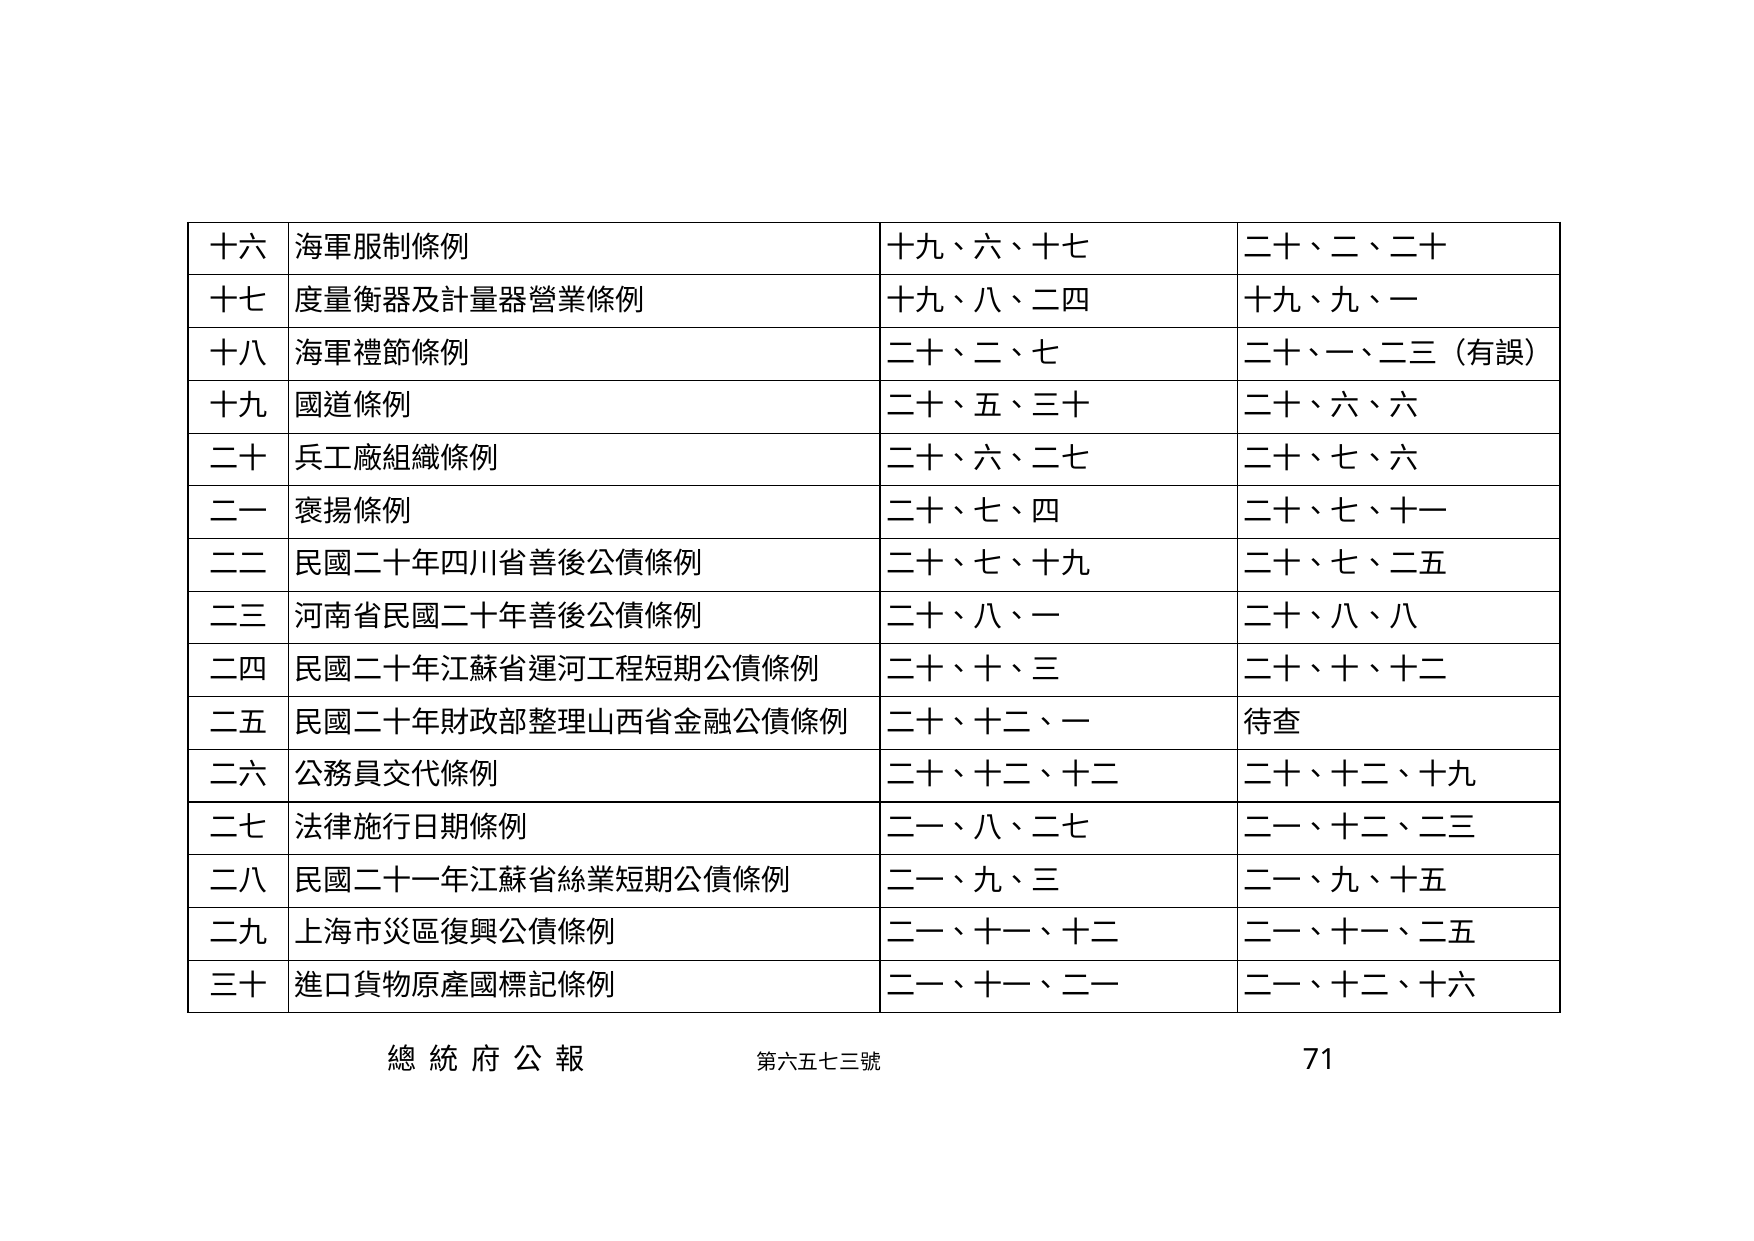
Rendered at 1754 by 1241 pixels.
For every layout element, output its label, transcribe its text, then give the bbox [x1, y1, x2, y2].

table_cell 二七 [189, 803, 288, 854]
table_cell 二十、五、三十 [881, 381, 1237, 432]
table_cell 二一、九、三 [881, 855, 1237, 907]
table_cell 民國二十年江蘇省運河工程短期公債條例 [289, 644, 879, 696]
table_cell 二十、六、六 [1238, 381, 1559, 432]
table_cell 二十、八、一 [881, 592, 1237, 643]
table_cell 二十、七、十一 [1238, 486, 1559, 538]
table_cell 二二 [189, 539, 288, 591]
table_cell 二五 [189, 697, 288, 749]
table_cell 海軍服制條例 [289, 223, 879, 274]
table_cell 二十、十二、十九 [1238, 750, 1559, 801]
table_cell 二六 [189, 750, 288, 801]
table_cell 十九、六、十七 [881, 223, 1237, 274]
table_cell 二十 [189, 434, 288, 485]
table_cell 二十、八、八 [1238, 592, 1559, 643]
table_cell 二一、十二、二三 [1238, 803, 1559, 854]
table_cell 公務員交代條例 [289, 750, 879, 801]
table_cell 二一 [189, 486, 288, 538]
table_cell 上海市災區復興公債條例 [289, 908, 879, 959]
table_cell 三十 [189, 961, 288, 1012]
table_cell 二十、二、二十 [1238, 223, 1559, 274]
table_cell 二一、八、二七 [881, 803, 1237, 854]
table_cell 二十、七、四 [881, 486, 1237, 538]
table_cell 二十、七、六 [1238, 434, 1559, 485]
table_cell 二十、七、二五 [1238, 539, 1559, 591]
table_cell 二八 [189, 855, 288, 907]
table_cell 十九、九、一 [1238, 275, 1559, 327]
table_cell 十七 [189, 275, 288, 327]
table_cell 二十、六、二七 [881, 434, 1237, 485]
table_cell 二一、十一、十二 [881, 908, 1237, 959]
table_cell 褒揚條例 [289, 486, 879, 538]
table_cell 十八 [189, 328, 288, 380]
table_cell 民國二十年四川省善後公債條例 [289, 539, 879, 591]
table_cell 法律施行日期條例 [289, 803, 879, 854]
table_cell 二一、十一、二五 [1238, 908, 1559, 959]
table_cell 二十、十二、一 [881, 697, 1237, 749]
table_cell 二十、二、七 [881, 328, 1237, 380]
table_cell 十九、八、二四 [881, 275, 1237, 327]
table_cell 度量衡器及計量器營業條例 [289, 275, 879, 327]
table_cell 國道條例 [289, 381, 879, 432]
table_cell 海軍禮節條例 [289, 328, 879, 380]
table_cell 十九 [189, 381, 288, 432]
table_cell 河南省民國二十年善後公債條例 [289, 592, 879, 643]
table_cell 二九 [189, 908, 288, 959]
table_cell 二十、十、三 [881, 644, 1237, 696]
table_cell 民國二十一年江蘇省絲業短期公債條例 [289, 855, 879, 907]
table_cell 二一、十一、二一 [881, 961, 1237, 1012]
table_cell 二十、一、二三（有誤） [1238, 328, 1559, 380]
table_cell 二一、十二、十六 [1238, 961, 1559, 1012]
table_cell 二一、九、十五 [1238, 855, 1559, 907]
table_cell 十六 [189, 223, 288, 274]
table_cell 二十、十、十二 [1238, 644, 1559, 696]
table_cell 二四 [189, 644, 288, 696]
table_cell 進口貨物原產國標記條例 [289, 961, 879, 1012]
table_cell 民國二十年財政部整理山西省金融公債條例 [289, 697, 879, 749]
table_cell 待查 [1238, 697, 1559, 749]
table_cell 二十、七、十九 [881, 539, 1237, 591]
table_cell 二十、十二、十二 [881, 750, 1237, 801]
table_cell 二三 [189, 592, 288, 643]
table_cell 兵工廠組織條例 [289, 434, 879, 485]
